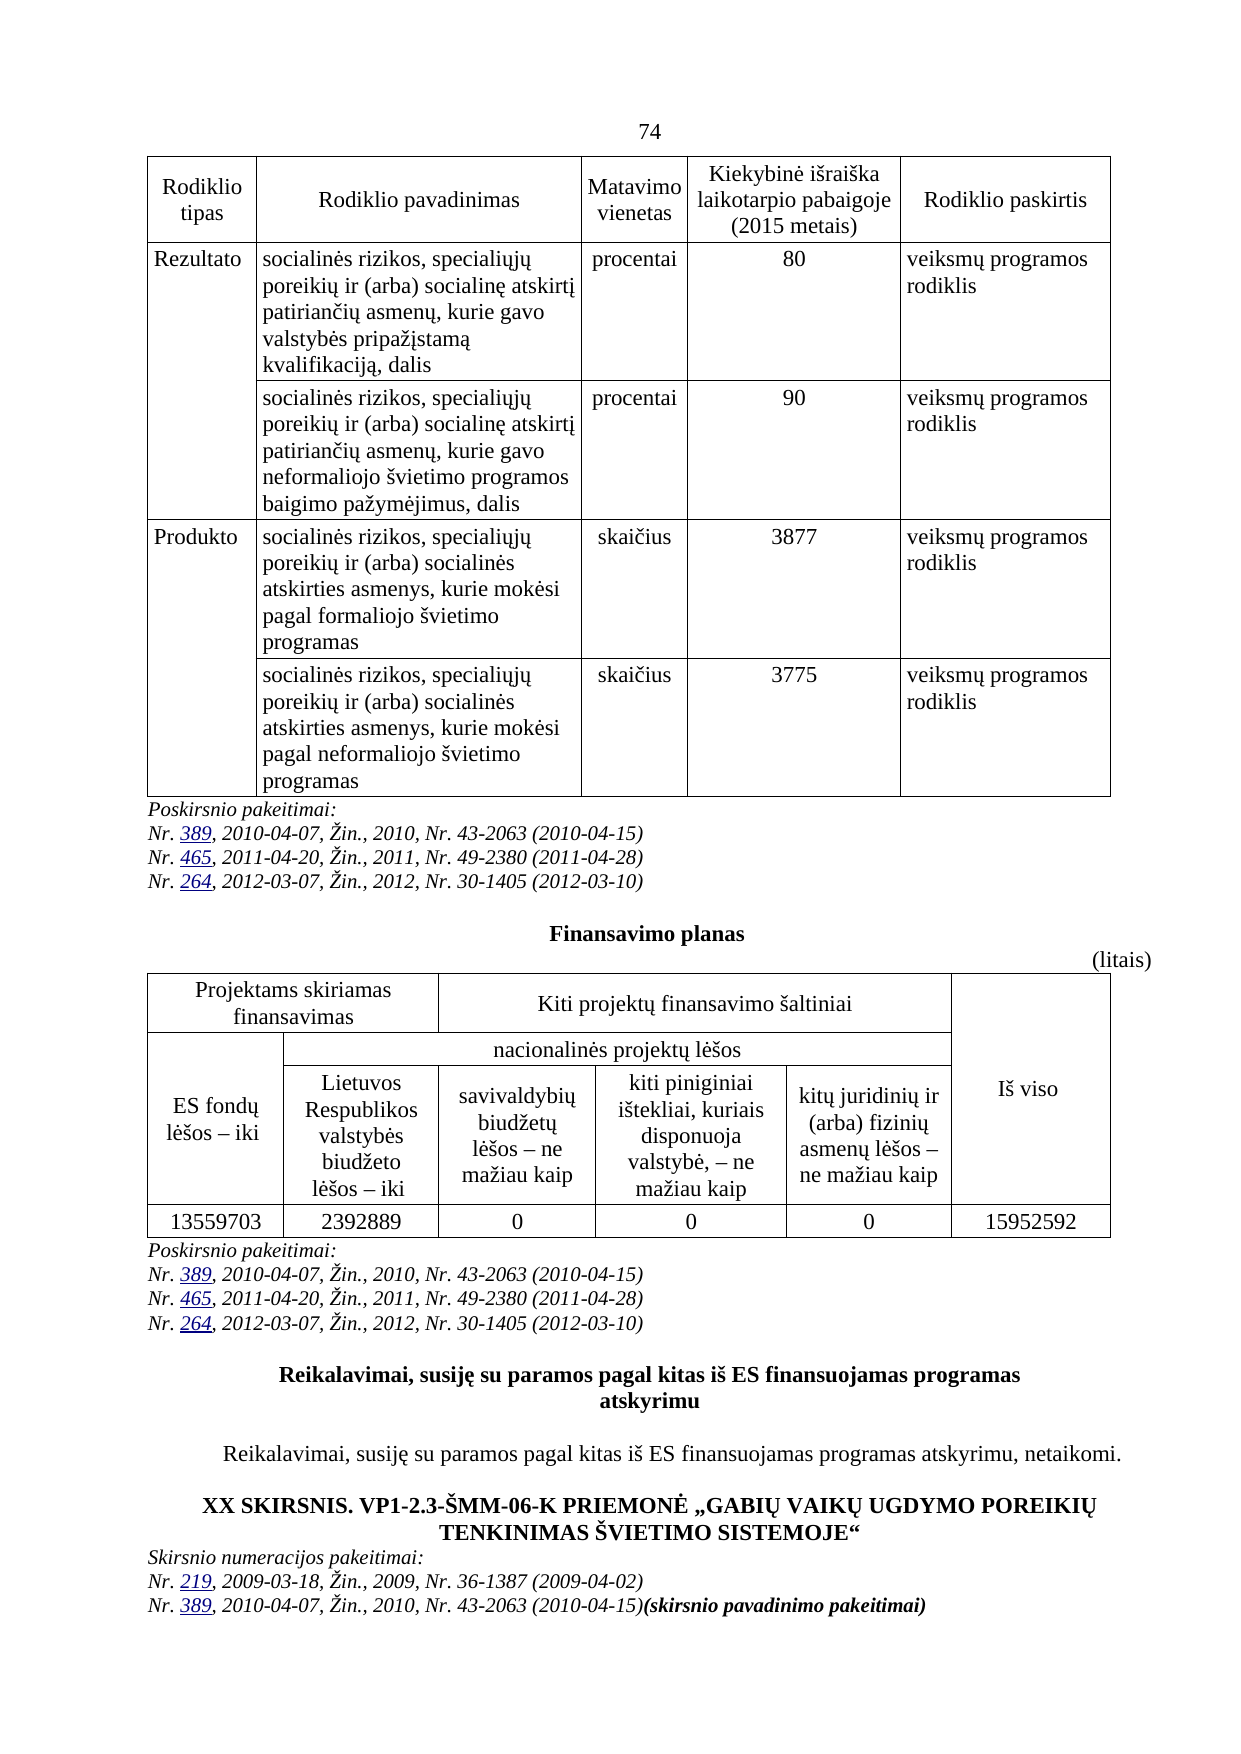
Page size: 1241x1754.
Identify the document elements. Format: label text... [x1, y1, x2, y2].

text (litais) [148, 946, 1152, 972]
table_header Matavimo vienetas [582, 157, 687, 242]
table_cell 0 [787, 1205, 951, 1237]
text Nr. 465, 2011-04-20, Žin., 2011, Nr. 49-2380 (2011-04-28) [148, 845, 1152, 869]
text Poskirsnio pakeitimai: [148, 1238, 1152, 1262]
table_cell 2392889 [284, 1205, 438, 1237]
text Finansavimo planas [148, 920, 1152, 946]
table_cell 80 [688, 243, 900, 380]
table_cell socialinės rizikos, specialiųjų poreikių ir (arba) socialinės atskirties asmenys, kurie mokėsi pagal neformaliojo švietimo programas [257, 659, 581, 796]
text Nr. 389, 2010-04-07, Žin., 2010, Nr. 43-2063 (2010-04-15)(skirsnio pavadinimo pakeitimai) [148, 1593, 1152, 1617]
text Reikalavimai, susiję su paramos pagal kitas iš ES finansuojamas programas atskyrimu [148, 1361, 1152, 1413]
text Nr. 264, 2012-03-07, Žin., 2012, Nr. 30-1405 (2012-03-10) [148, 1310, 1152, 1334]
table_cell skaičius [582, 659, 687, 796]
table_header Rodiklio pavadinimas [257, 157, 581, 242]
table_cell kiti piniginiai ištekliai, kuriais disponuoja valstybė, – ne mažiau kaip [596, 1066, 786, 1204]
table_cell socialinės rizikos, specialiųjų poreikių ir (arba) socialinę atskirtį patiriančių asmenų, kurie gavo neformaliojo švietimo programos baigimo pažymėjimus, dalis [257, 381, 581, 519]
text Nr. 264, 2012-03-07, Žin., 2012, Nr. 30-1405 (2012-03-10) [148, 869, 1152, 893]
table_cell veiksmų programos rodiklis [901, 243, 1110, 380]
text Nr. 389, 2010-04-07, Žin., 2010, Nr. 43-2063 (2010-04-15) [148, 1262, 1152, 1286]
table_header Kiti projektų finansavimo šaltiniai [439, 974, 951, 1032]
table_cell 3877 [688, 520, 900, 657]
table_cell veiksmų programos rodiklis [901, 659, 1110, 796]
text Nr. 465, 2011-04-20, Žin., 2011, Nr. 49-2380 (2011-04-28) [148, 1286, 1152, 1310]
table_cell 15952592 [952, 1205, 1110, 1237]
table_header Kiekybinė išraiška laikotarpio pabaigoje (2015 metais) [688, 157, 900, 242]
table_cell veiksmų programos rodiklis [901, 520, 1110, 657]
table_cell 0 [439, 1205, 595, 1237]
table_cell socialinės rizikos, specialiųjų poreikių ir (arba) socialinę atskirtį patiriančių asmenų, kurie gavo valstybės pripažįstamą kvalifikaciją, dalis [257, 243, 581, 380]
table_cell Rezultato [148, 243, 256, 519]
table_header Rodiklio paskirtis [901, 157, 1110, 242]
text Nr. 219, 2009-03-18, Žin., 2009, Nr. 36-1387 (2009-04-02) [148, 1569, 1152, 1593]
subtitle XX SKIRSNIS. VP1-2.3-ŠMM-06-K PRIEMONĖ „GABIŲ VAIKŲ UGDYMO POREIKIŲ TENKINIMAS ŠVIETIMO SISTEMOJE“ [148, 1493, 1152, 1545]
text Skirsnio numeracijos pakeitimai: [148, 1545, 1152, 1569]
table_cell 13559703 [148, 1205, 283, 1237]
table_header Projektams skiriamas finansavimas [148, 974, 438, 1032]
table_cell socialinės rizikos, specialiųjų poreikių ir (arba) socialinės atskirties asmenys, kurie mokėsi pagal formaliojo švietimo programas [257, 520, 581, 657]
table_cell ES fondų lėšos – iki [148, 1033, 283, 1204]
text Poskirsnio pakeitimai: [148, 797, 1152, 821]
table_header Iš viso [952, 974, 1110, 1204]
table_cell 90 [688, 381, 900, 519]
table_cell procentai [582, 243, 687, 380]
table_cell 0 [596, 1205, 786, 1237]
table_cell Produkto [148, 520, 256, 796]
table_cell skaičius [582, 520, 687, 657]
text Nr. 389, 2010-04-07, Žin., 2010, Nr. 43-2063 (2010-04-15) [148, 821, 1152, 845]
table_cell nacionalinės projektų lėšos [284, 1033, 951, 1065]
table_cell veiksmų programos rodiklis [901, 381, 1110, 519]
table_cell Lietuvos Respublikos valstybės biudžeto lėšos – iki [284, 1066, 438, 1204]
table_cell 3775 [688, 659, 900, 796]
table_cell savivaldybių biudžetų lėšos – ne mažiau kaip [439, 1066, 595, 1204]
table_cell kitų juridinių ir (arba) fizinių asmenų lėšos – ne mažiau kaip [787, 1066, 951, 1204]
table_cell procentai [582, 381, 687, 519]
text Reikalavimai, susiję su paramos pagal kitas iš ES finansuojamas programas atskyrimu, netaikomi. [148, 1440, 1152, 1466]
table_header Rodiklio tipas [148, 157, 256, 242]
